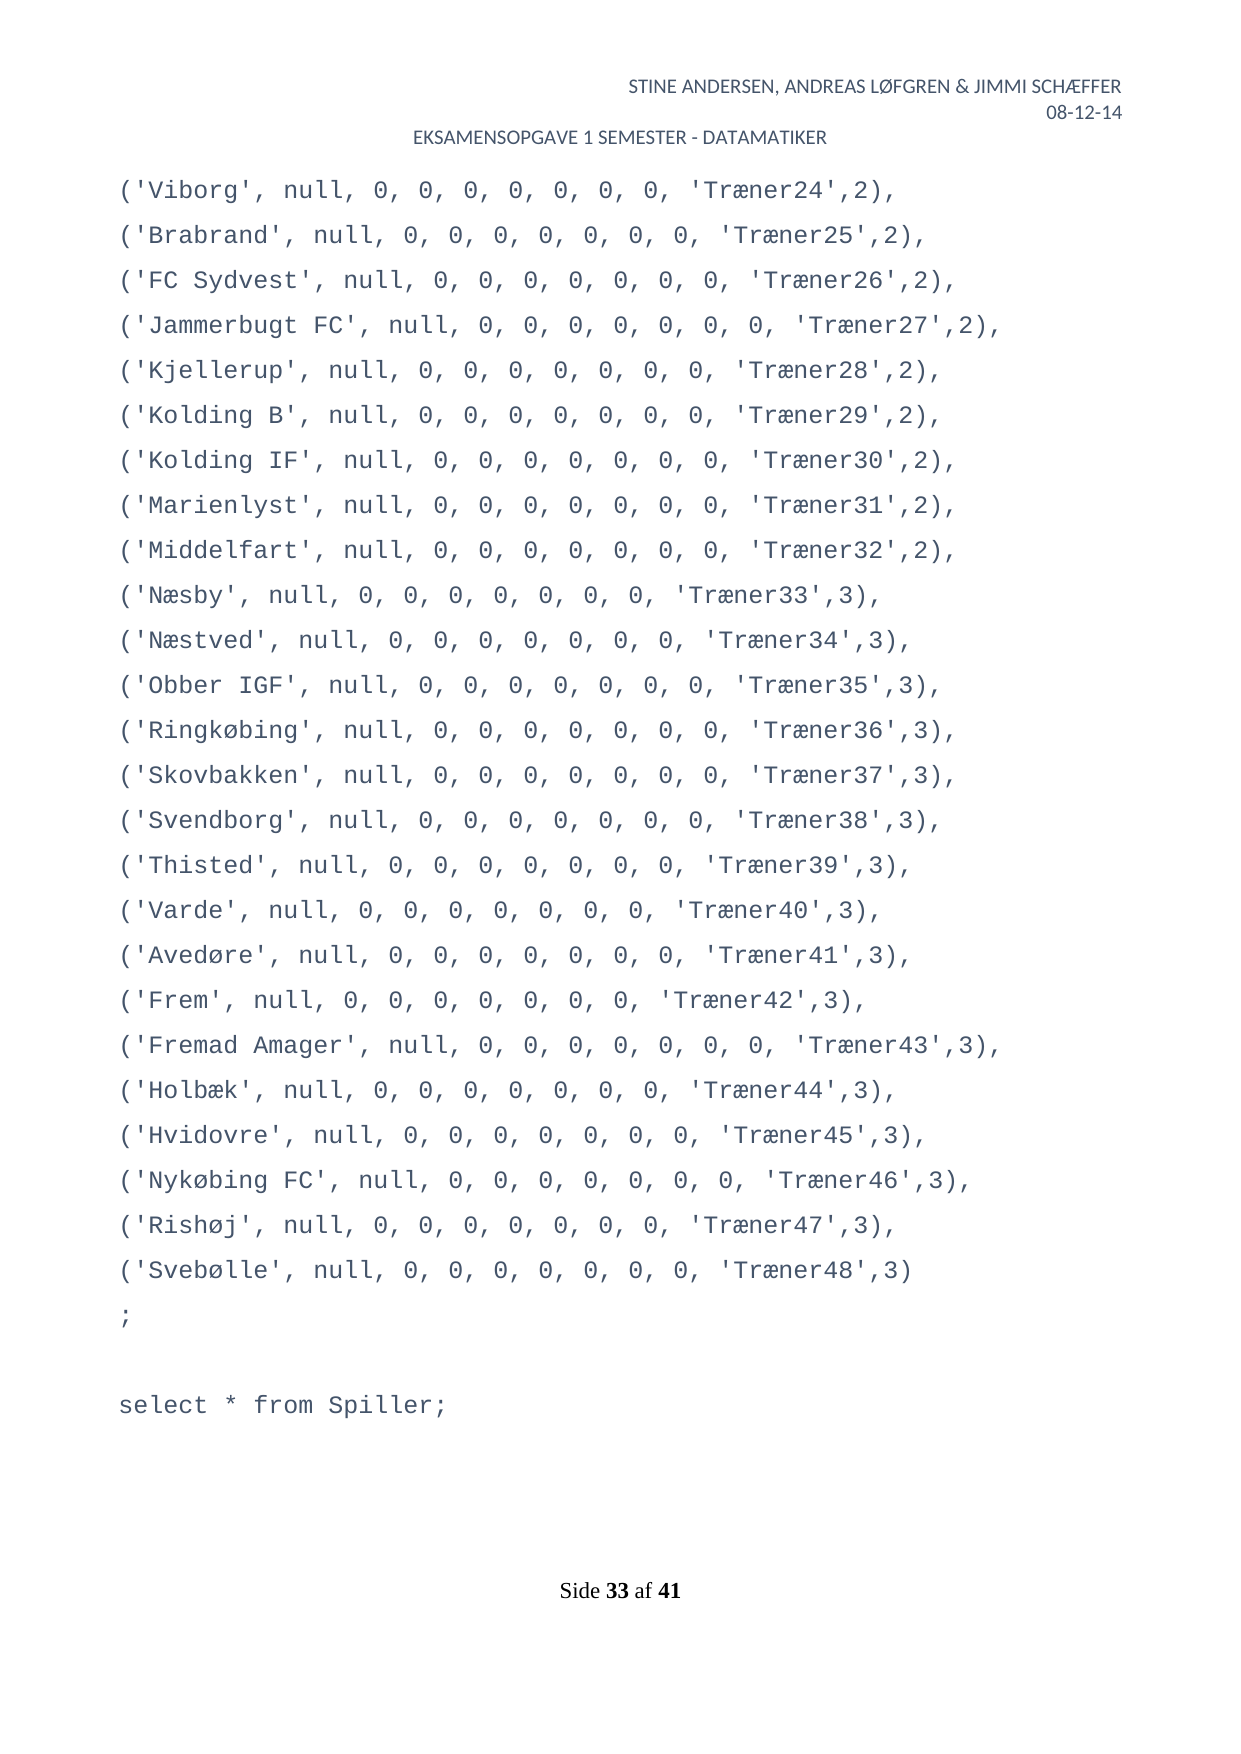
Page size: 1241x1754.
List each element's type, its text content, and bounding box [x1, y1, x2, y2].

text ('Ringkøbing', null, 0, 0, 0, 0, 0, 0, 0, 'Træner36',3), [118, 718, 1122, 746]
text ('Svebølle', null, 0, 0, 0, 0, 0, 0, 0, 'Træner48',3) [118, 1258, 1122, 1286]
text ('Næstved', null, 0, 0, 0, 0, 0, 0, 0, 'Træner34',3), [118, 628, 1122, 656]
text select * from Spiller; [118, 1393, 1122, 1421]
text ('Rishøj', null, 0, 0, 0, 0, 0, 0, 0, 'Træner47',3), [118, 1213, 1122, 1241]
text ('Kolding IF', null, 0, 0, 0, 0, 0, 0, 0, 'Træner30',2), [118, 448, 1122, 476]
text ; [118, 1303, 1122, 1331]
text ('Middelfart', null, 0, 0, 0, 0, 0, 0, 0, 'Træner32',2), [118, 538, 1122, 566]
text ('Brabrand', null, 0, 0, 0, 0, 0, 0, 0, 'Træner25',2), [118, 223, 1122, 251]
text ('Svendborg', null, 0, 0, 0, 0, 0, 0, 0, 'Træner38',3), [118, 808, 1122, 836]
text ('Kolding B', null, 0, 0, 0, 0, 0, 0, 0, 'Træner29',2), [118, 403, 1122, 431]
text ('Marienlyst', null, 0, 0, 0, 0, 0, 0, 0, 'Træner31',2), [118, 493, 1122, 521]
text ('FC Sydvest', null, 0, 0, 0, 0, 0, 0, 0, 'Træner26',2), [118, 268, 1122, 296]
text ('Jammerbugt FC', null, 0, 0, 0, 0, 0, 0, 0, 'Træner27',2), [118, 313, 1122, 341]
text ('Kjellerup', null, 0, 0, 0, 0, 0, 0, 0, 'Træner28',2), [118, 358, 1122, 386]
text ('Obber IGF', null, 0, 0, 0, 0, 0, 0, 0, 'Træner35',3), [118, 673, 1122, 701]
text ('Varde', null, 0, 0, 0, 0, 0, 0, 0, 'Træner40',3), [118, 898, 1122, 926]
text ('Nykøbing FC', null, 0, 0, 0, 0, 0, 0, 0, 'Træner46',3), [118, 1168, 1122, 1196]
text ('Avedøre', null, 0, 0, 0, 0, 0, 0, 0, 'Træner41',3), [118, 943, 1122, 971]
text ('Frem', null, 0, 0, 0, 0, 0, 0, 0, 'Træner42',3), [118, 988, 1122, 1016]
text ('Næsby', null, 0, 0, 0, 0, 0, 0, 0, 'Træner33',3), [118, 583, 1122, 611]
text ('Holbæk', null, 0, 0, 0, 0, 0, 0, 0, 'Træner44',3), [118, 1078, 1122, 1106]
text ('Viborg', null, 0, 0, 0, 0, 0, 0, 0, 'Træner24',2), [118, 178, 1122, 206]
text ('Skovbakken', null, 0, 0, 0, 0, 0, 0, 0, 'Træner37',3), [118, 763, 1122, 791]
text ('Hvidovre', null, 0, 0, 0, 0, 0, 0, 0, 'Træner45',3), [118, 1123, 1122, 1151]
text ('Thisted', null, 0, 0, 0, 0, 0, 0, 0, 'Træner39',3), [118, 853, 1122, 881]
text ('Fremad Amager', null, 0, 0, 0, 0, 0, 0, 0, 'Træner43',3), [118, 1033, 1122, 1061]
